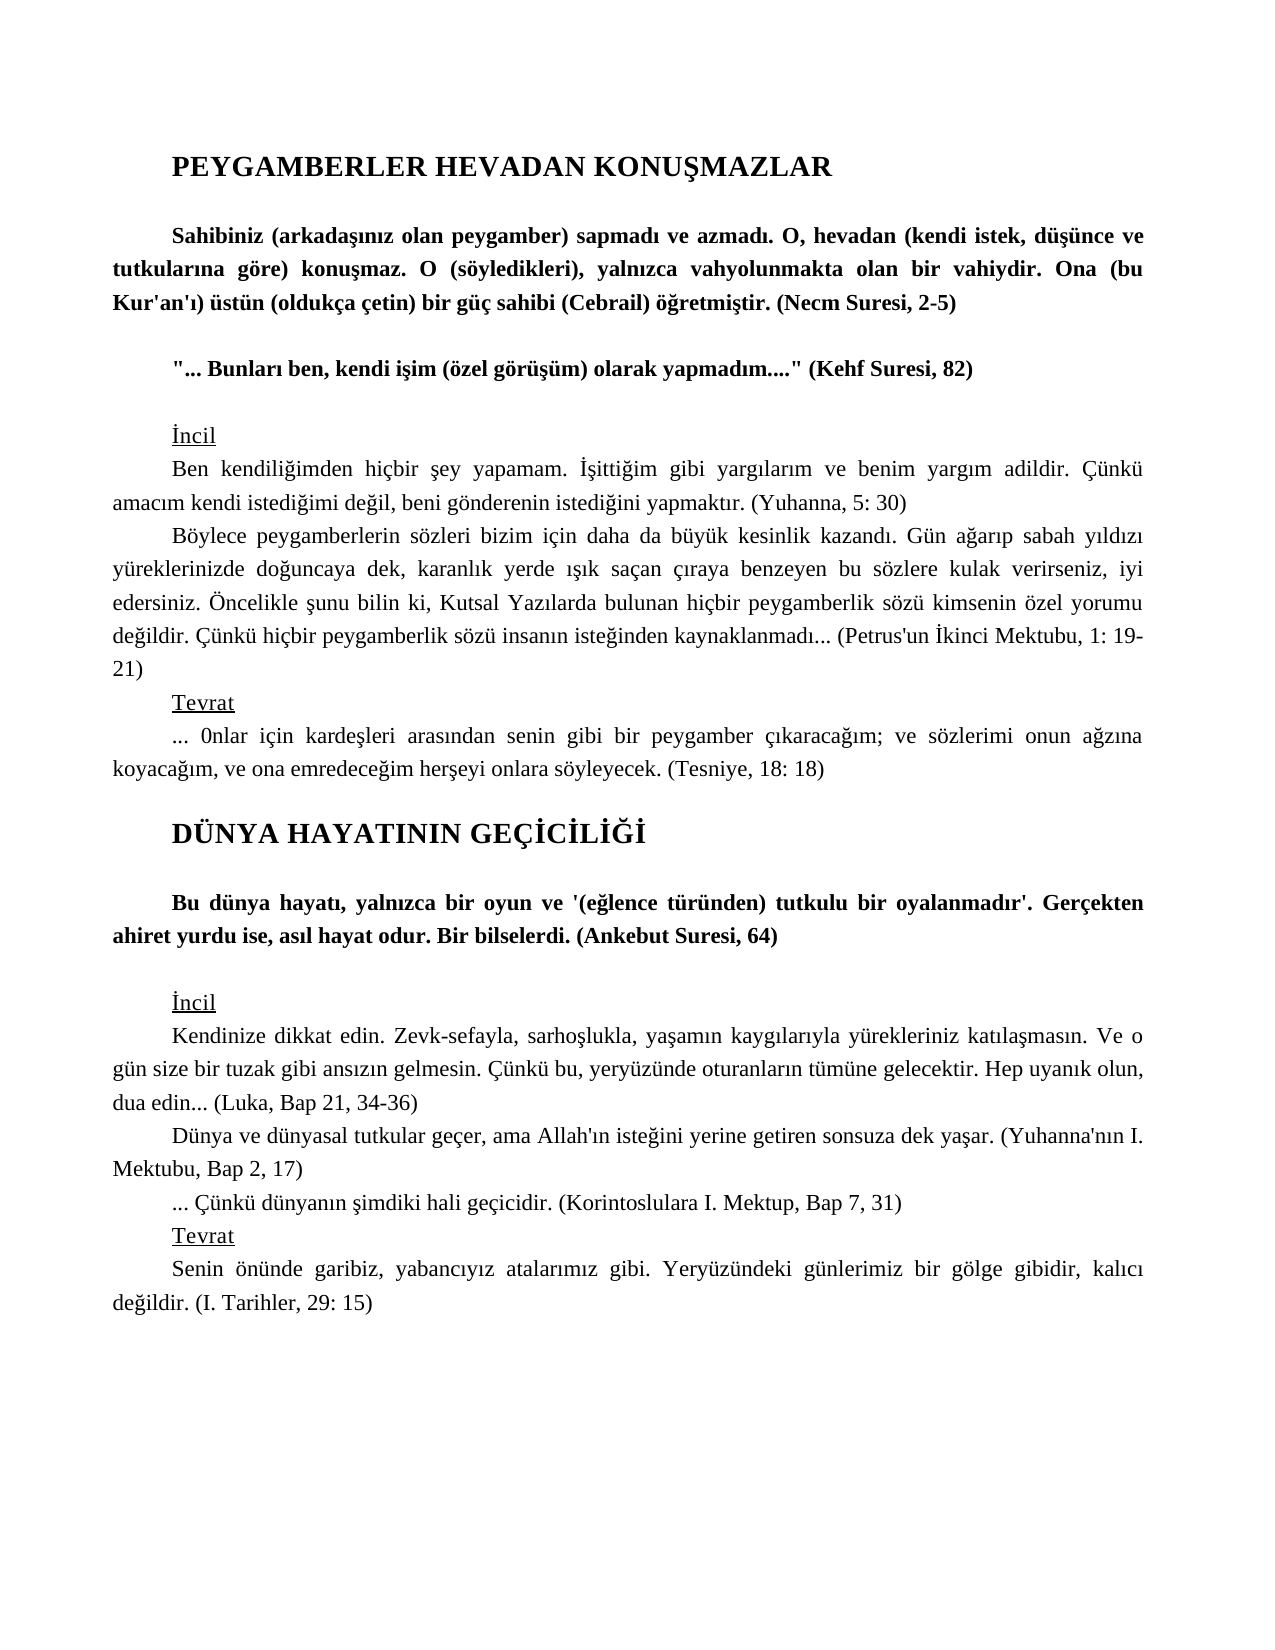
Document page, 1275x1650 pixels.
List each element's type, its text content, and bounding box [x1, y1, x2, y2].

text Sahibiniz (arkadaşınız olan peygamber) sapmadı ve azmadı. O, hevadan (kendi istek, düşünce ve tutkularına göre) konuşmaz. O (söyledikleri), yalnızca vahyolunmakta olan bir vahiydir. Ona (bu Kur'an'ı) üstün (oldukça çetin) bir güç sahibi (Cebrail) öğretmiştir. (Necm Suresi, 2-5) [112, 217, 1145, 317]
text İncil [112, 983, 1145, 1017]
text PEYGAMBERLER HEVADAN KONUŞMAZLAR [112, 150, 1145, 183]
text ... Çünkü dünyanın şimdiki hali geçicidir. (Korintoslulara I. Mektup, Bap 7, 31) [112, 1183, 1145, 1217]
text Ben kendiliğimden hiçbir şey yapamam. İşittiğim gibi yargılarım ve benim yargım adildir. Çünkü amacım kendi istediğimi değil, beni gönderenin istediğini yapmaktır. (Yuhanna, 5: 30) [112, 450, 1145, 517]
text DÜNYA HAYATININ GEÇİCİLİĞİ [112, 817, 1145, 850]
text ... 0nlar için kardeşleri arasından senin gibi bir peygamber çıkaracağım; ve sözlerimi onun ağzına koyacağım, ve ona emredeceğim herşeyi onlara söyleyecek. (Tesniye, 18: 18) [112, 717, 1145, 783]
text Böylece peygamberlerin sözleri bizim için daha da büyük kesinlik kazandı. Gün ağarıp sabah yıldızı yüreklerinizde doğuncaya dek, karanlık yerde ışık saçan çıraya benzeyen bu sözlere kulak verirseniz, iyi edersiniz. Öncelikle şunu bilin ki, Kutsal Yazılarda bulunan hiçbir peygamberlik sözü kimsenin özel yorumu değildir. Çünkü hiçbir peygamberlik sözü insanın isteğinden kaynaklanmadı... (Petrus'un İkinci Mektubu, 1: 19-21) [112, 517, 1145, 683]
text Dünya ve dünyasal tutkular geçer, ama Allah'ın isteğini yerine getiren sonsuza dek yaşar. (Yuhanna'nın I. Mektubu, Bap 2, 17) [112, 1117, 1145, 1183]
text Bu dünya hayatı, yalnızca bir oyun ve '(eğlence türünden) tutkulu bir oyalanmadır'. Gerçekten ahiret yurdu ise, asıl hayat odur. Bir bilselerdi. (Ankebut Suresi, 64) [112, 883, 1145, 950]
text "... Bunları ben, kendi işim (özel görüşüm) olarak yapmadım...." (Kehf Suresi, 82) [112, 350, 1145, 383]
text Senin önünde garibiz, yabancıyız atalarımız gibi. Yeryüzündeki günlerimiz bir gölge gibidir, kalıcı değildir. (I. Tarihler, 29: 15) [112, 1250, 1145, 1317]
text Tevrat [112, 683, 1145, 717]
text Tevrat [112, 1217, 1145, 1250]
text İncil [112, 417, 1145, 450]
text Kendinize dikkat edin. Zevk-sefayla, sarhoşlukla, yaşamın kaygılarıyla yürekleriniz katılaşmasın. Ve o gün size bir tuzak gibi ansızın gelmesin. Çünkü bu, yeryüzünde oturanların tümüne gelecektir. Hep uyanık olun, dua edin... (Luka, Bap 21, 34-36) [112, 1017, 1145, 1117]
